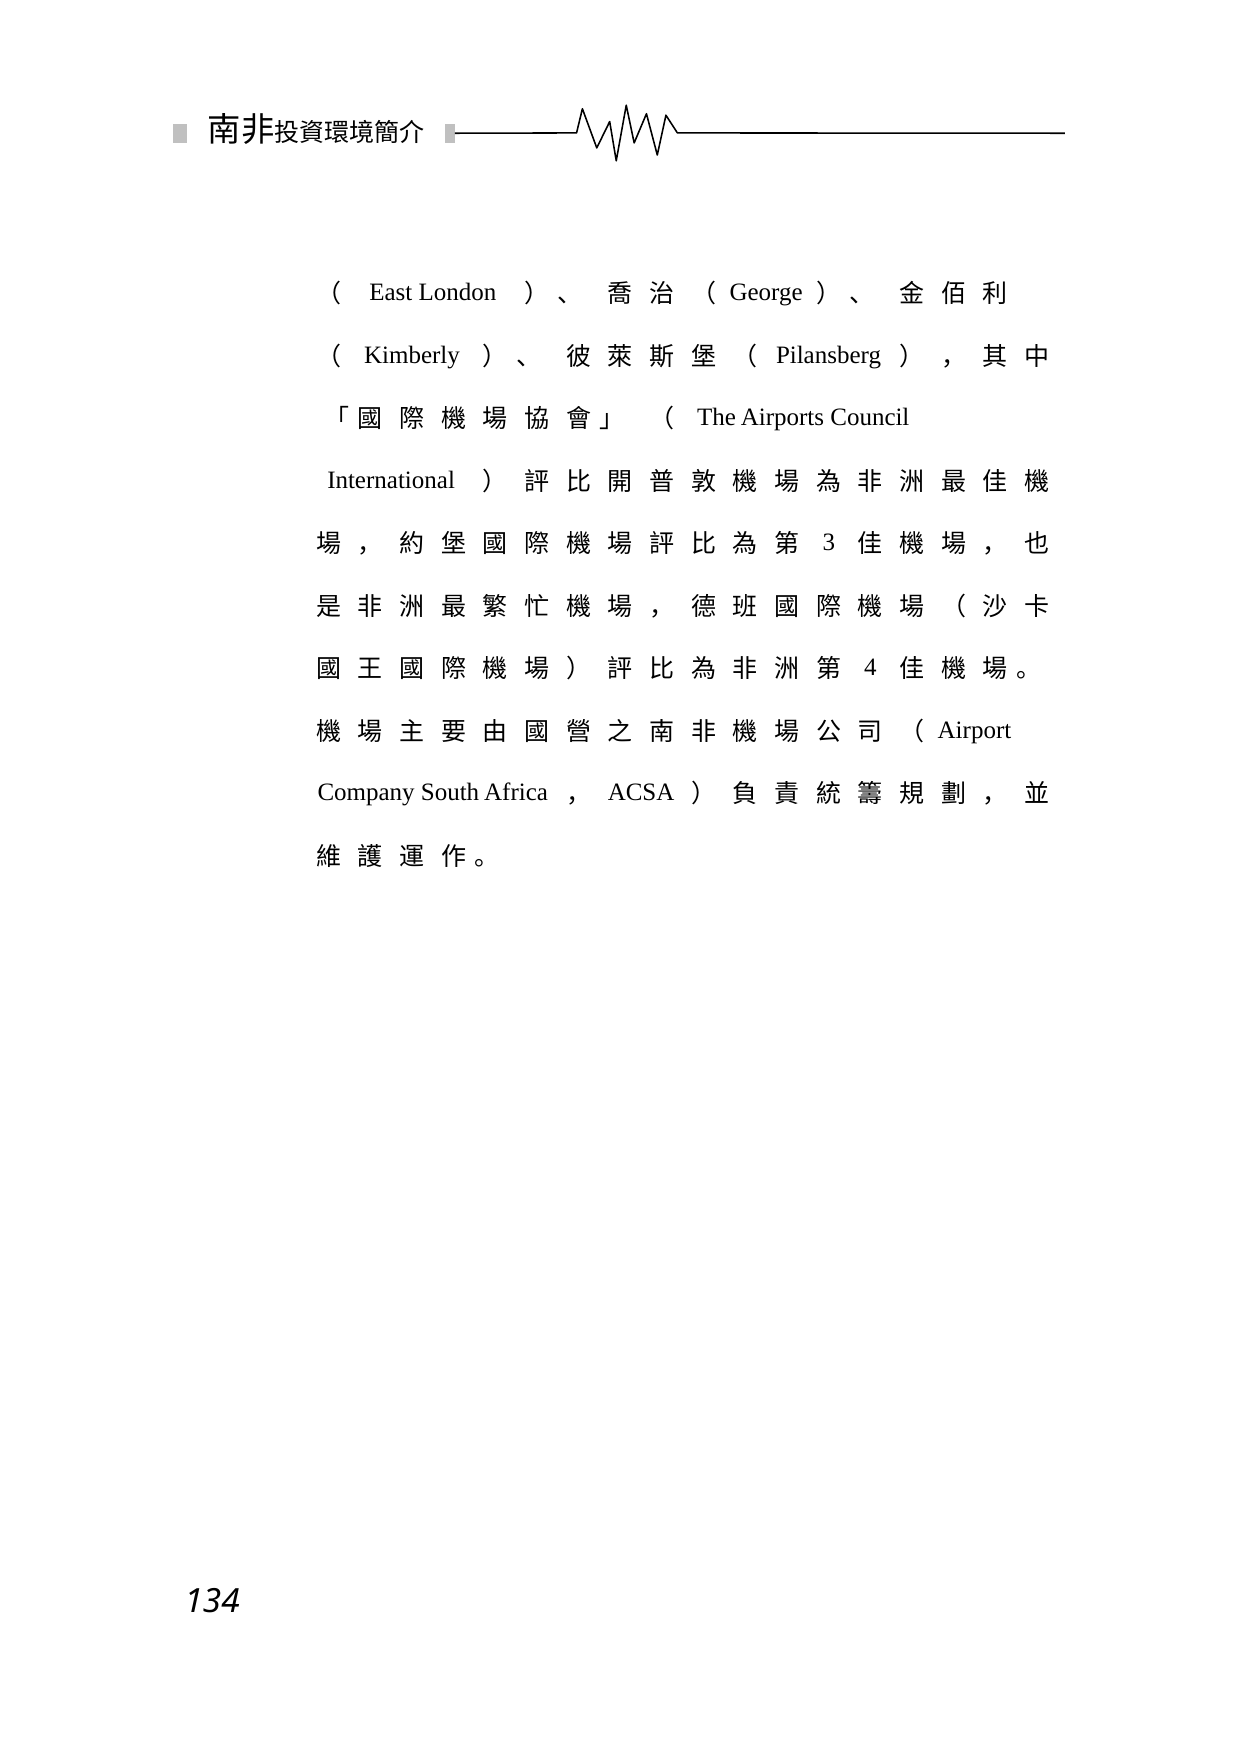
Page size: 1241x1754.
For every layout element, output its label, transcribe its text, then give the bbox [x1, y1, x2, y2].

text （East London）、喬治（George）、金佰利（Kimberly）、彼萊斯堡（Pilansberg），其中「國際機場協會」（The Airports Council International）評比開普敦機場為非洲最佳機場，約堡國際機場評比為第3佳機場，也是非洲最繁忙機場，德班國際機場（沙卡國王國際機場）評比為非洲第4佳機場。機場主要由國營之南非機場公司（Airport Company South Africa，ACSA）負責統籌規劃，並維護運作。 [281, 250, 1058, 875]
